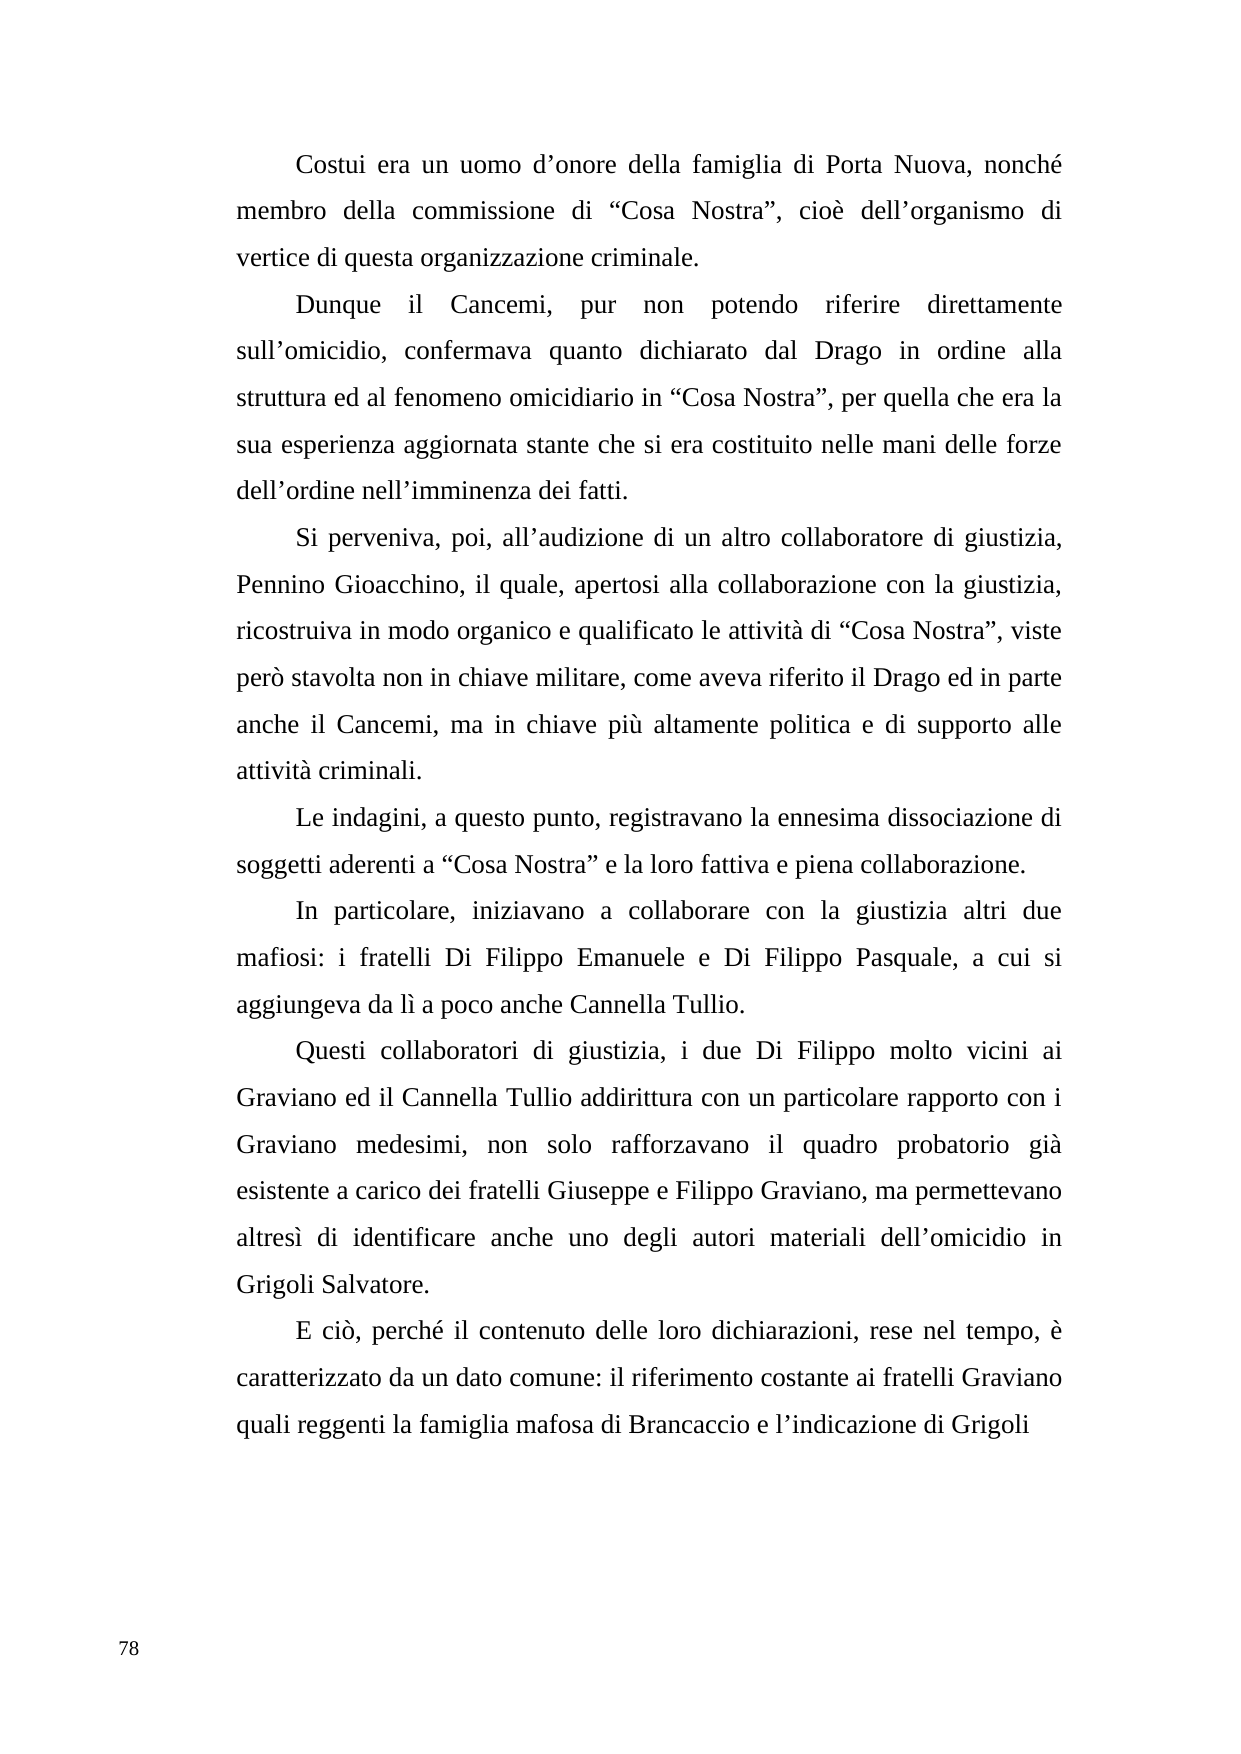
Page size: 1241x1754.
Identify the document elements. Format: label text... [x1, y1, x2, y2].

text Le indagini, a questo punto, registravano la ennesima dissociazione di soggetti aderenti a “Cosa Nostra” e la loro fattiva e piena collaborazione. [236, 801, 1063, 879]
text Costui era un uomo d’onore della famiglia di Porta Nuova, nonché membro della commissione di “Cosa Nostra”, cioè dell’organismo di vertice di questa organizzazione criminale. [236, 148, 1063, 272]
text Si perveniva, poi, all’audizione di un altro collaboratore di giustizia, Pennino Gioacchino, il quale, apertosi alla collaborazione con la giustizia, ricostruiva in modo organico e qualificato le attività di “Cosa Nostra”, viste però stavolta non in chiave militare, come aveva riferito il Drago ed in parte anche il Cancemi, ma in chiave più altamente politica e di supporto alle attività criminali. [236, 521, 1063, 786]
text In particolare, iniziavano a collaborare con la giustizia altri due mafiosi: i fratelli Di Filippo Emanuele e Di Filippo Pasquale, a cui si aggiungeva da lì a poco anche Cannella Tullio. [236, 894, 1063, 1019]
text Dunque il Cancemi, pur non potendo riferire direttamente sull’omicidio, confermava quanto dichiarato dal Drago in ordine alla struttura ed al fenomeno omicidiario in “Cosa Nostra”, per quella che era la sua esperienza aggiornata stante che si era costituito nelle mani delle forze dell’ordine nell’imminenza dei fatti. [236, 288, 1063, 506]
text E ciò, perché il contenuto delle loro dichiarazioni, rese nel tempo, è caratterizzato da un dato comune: il riferimento costante ai fratelli Graviano quali reggenti la famiglia mafosa di Brancaccio e l’indicazione di Grigoli [236, 1314, 1063, 1439]
text Questi collaboratori di giustizia, i due Di Filippo molto vicini ai Graviano ed il Cannella Tullio addirittura con un particolare rapporto con i Graviano medesimi, non solo rafforzavano il quadro probatorio già esistente a carico dei fratelli Giuseppe e Filippo Graviano, ma permettevano altresì di identificare anche uno degli autori materiali dell’omicidio in Grigoli Salvatore. [236, 1034, 1063, 1299]
